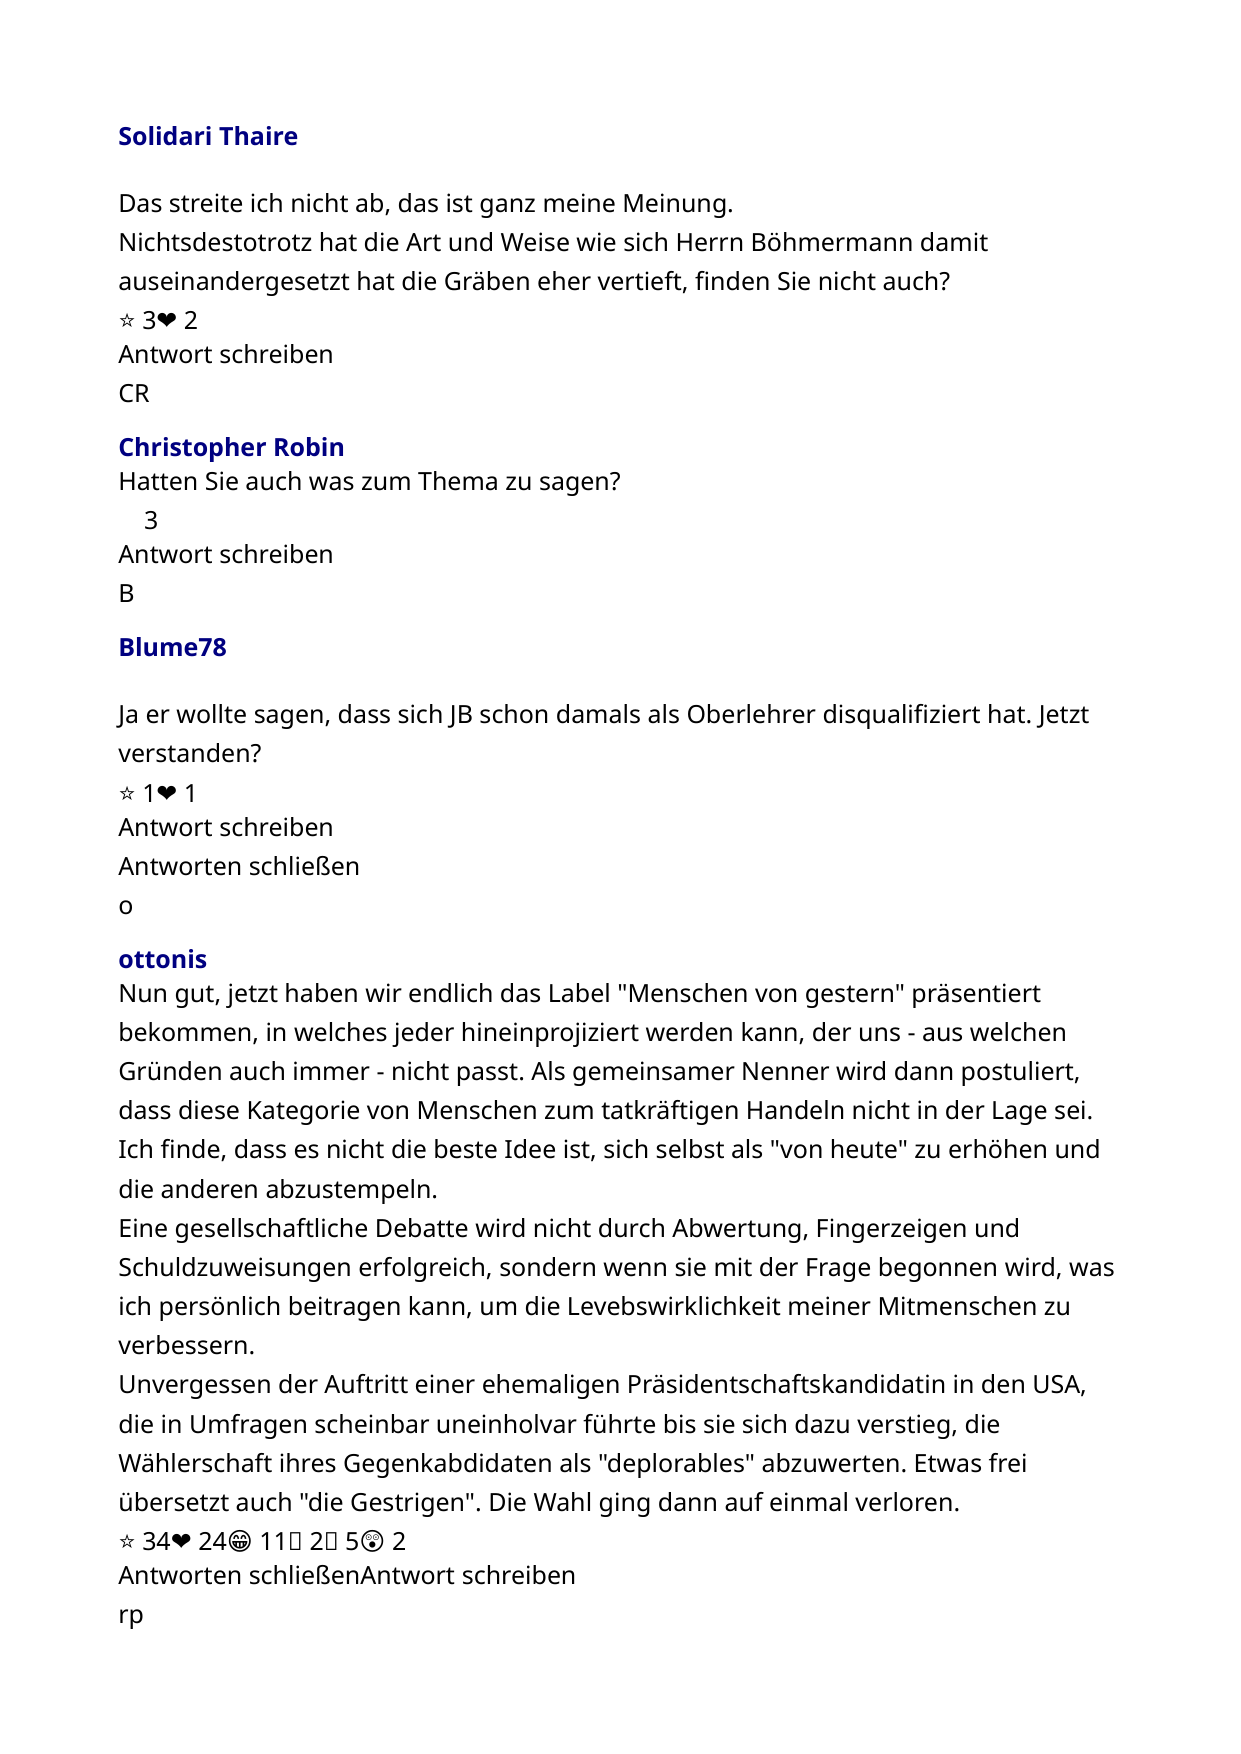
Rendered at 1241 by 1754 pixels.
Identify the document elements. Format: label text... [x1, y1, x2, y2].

text Antwort schreiben [118, 337, 1122, 371]
text Antwort schreiben [118, 809, 1122, 843]
text Hatten Sie auch was zum Thema zu sagen? [118, 464, 1122, 498]
text 🤨 3 [118, 503, 1122, 537]
subtitle Blume78 [118, 630, 1122, 664]
text CR [118, 376, 1122, 410]
text Eine gesellschaftliche Debatte wird nicht durch Abwertung, Fingerzeigen und Schuldzuweisungen erfolgreich, sondern wenn sie mit der Frage begonnen wird, was ich persönlich beitragen kann, um die Levebswirklichkeit meiner Mitmenschen zu verbessern. [118, 1211, 1122, 1362]
subtitle Solidari Thaire [118, 118, 1122, 152]
text Unvergessen der Auftritt einer ehemaligen Präsidentschaftskandidatin in den USA, die in Umfragen scheinbar uneinholvar führte bis sie sich dazu verstieg, die Wählerschaft ihres Gegenkabdidaten als "deplorables" abzuwerten. Etwas frei übersetzt auch "die Gestrigen". Die Wahl ging dann auf einmal verloren. [118, 1367, 1122, 1519]
text Ich finde, dass es nicht die beste Idee ist, sich selbst als "von heute" zu erhöhen und die anderen abzustempeln. [118, 1132, 1122, 1205]
text Antwort schreiben [118, 537, 1122, 571]
text Antworten schließenAntwort schreiben [118, 1558, 1122, 1592]
subtitle Christopher Robin [118, 430, 1122, 464]
text ⭐️ 1❤️ 1 [118, 775, 1122, 809]
text Ja er wollte sagen, dass sich JB schon damals als Oberlehrer disqualifiziert hat. Jetzt verstanden? [118, 697, 1122, 770]
subtitle ottonis [118, 941, 1122, 976]
text o [118, 888, 1122, 922]
text Nichtsdestotrotz hat die Art und Weise wie sich Herrn Böhmermann damit auseinandergesetzt hat die Gräben eher vertieft, finden Sie nicht auch? [118, 224, 1122, 298]
text B [118, 576, 1122, 610]
text ⭐️ 34❤️ 24😁 11🙁 2🤨 5😲 2 [118, 1524, 1122, 1558]
text ⭐️ 3❤️ 2 [118, 303, 1122, 337]
text rp [118, 1597, 1122, 1631]
text Nun gut, jetzt haben wir endlich das Label "Menschen von gestern" präsentiert bekommen, in welches jeder hineinprojiziert werden kann, der uns - aus welchen Gründen auch immer - nicht passt. Als gemeinsamer Nenner wird dann postuliert, dass diese Kategorie von Menschen zum tatkräftigen Handeln nicht in der Lage sei. [118, 976, 1122, 1127]
text Antworten schließen [118, 848, 1122, 883]
text Das streite ich nicht ab, das ist ganz meine Meinung. [118, 185, 1122, 219]
